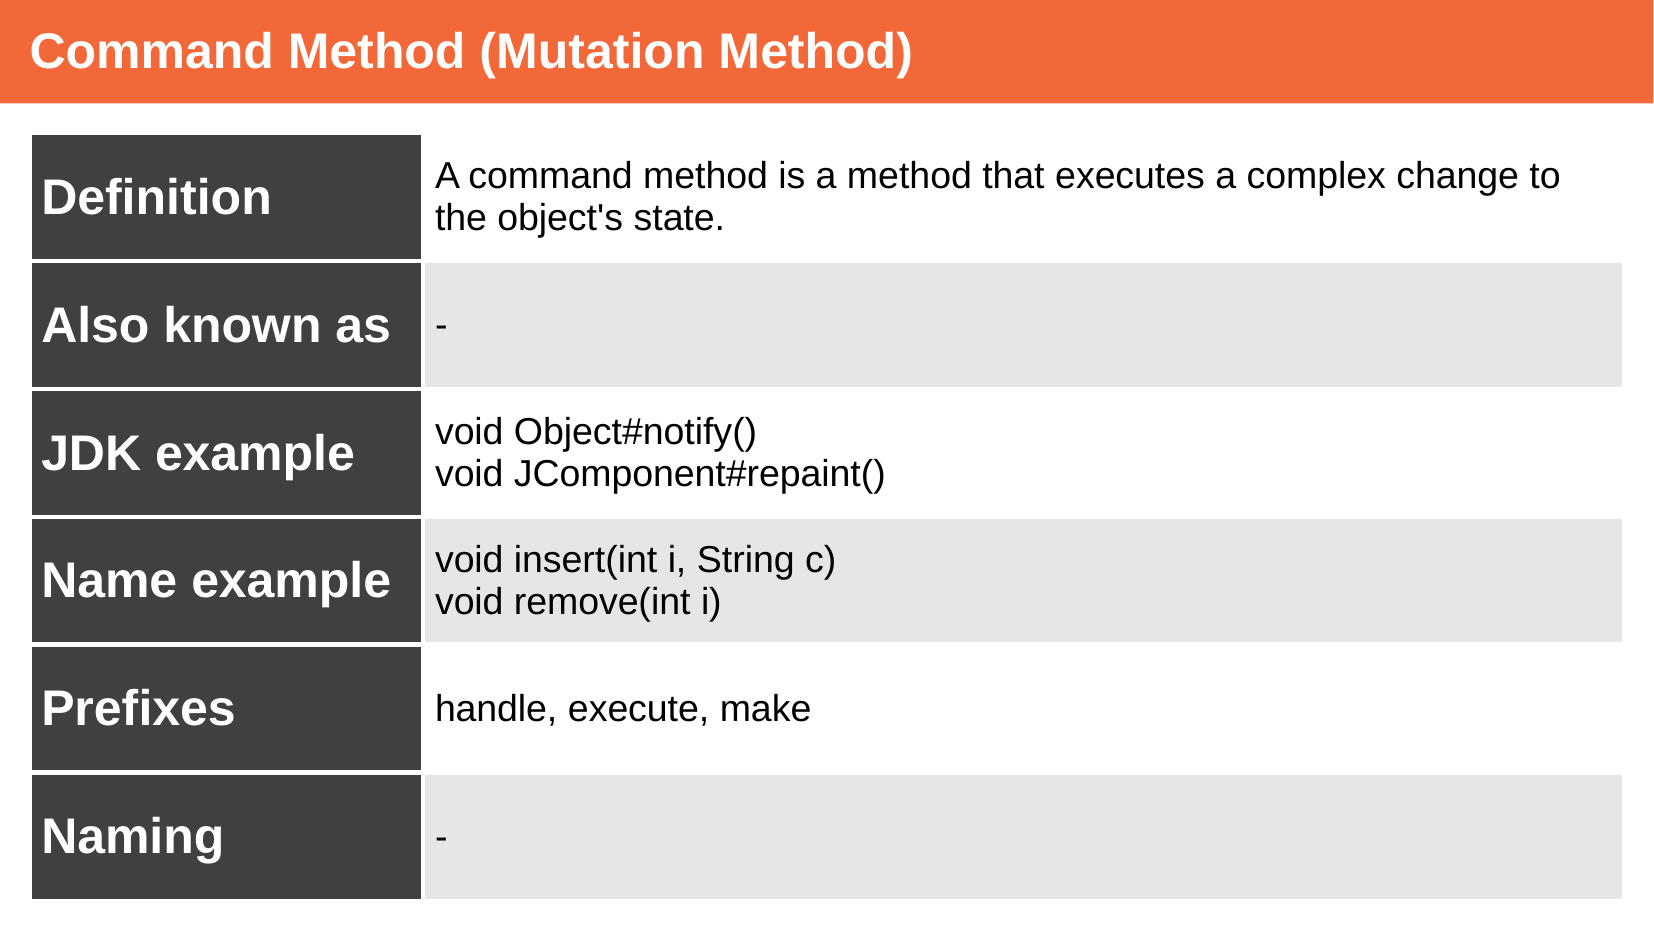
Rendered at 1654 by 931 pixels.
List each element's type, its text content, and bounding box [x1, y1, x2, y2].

table_header A command method is a method that executes a complex change to the object's state. [425, 135, 1622, 259]
table_cell JDK example [32, 391, 421, 515]
table_cell - [425, 775, 1622, 899]
table_cell void insert(int i, String c) void remove(int i) [425, 519, 1622, 642]
table_cell handle, execute, make [425, 647, 1622, 770]
title Command Method (Mutation Method) [0, 0, 1654, 104]
table_cell - [425, 263, 1622, 387]
table_cell Prefixes [32, 647, 421, 770]
table_header Definition [32, 135, 421, 259]
table_cell Name example [32, 519, 421, 642]
table_cell void Object#notify() void JComponent#repaint() [425, 391, 1622, 515]
table_cell Naming [32, 775, 421, 899]
table_cell Also known as [32, 263, 421, 387]
